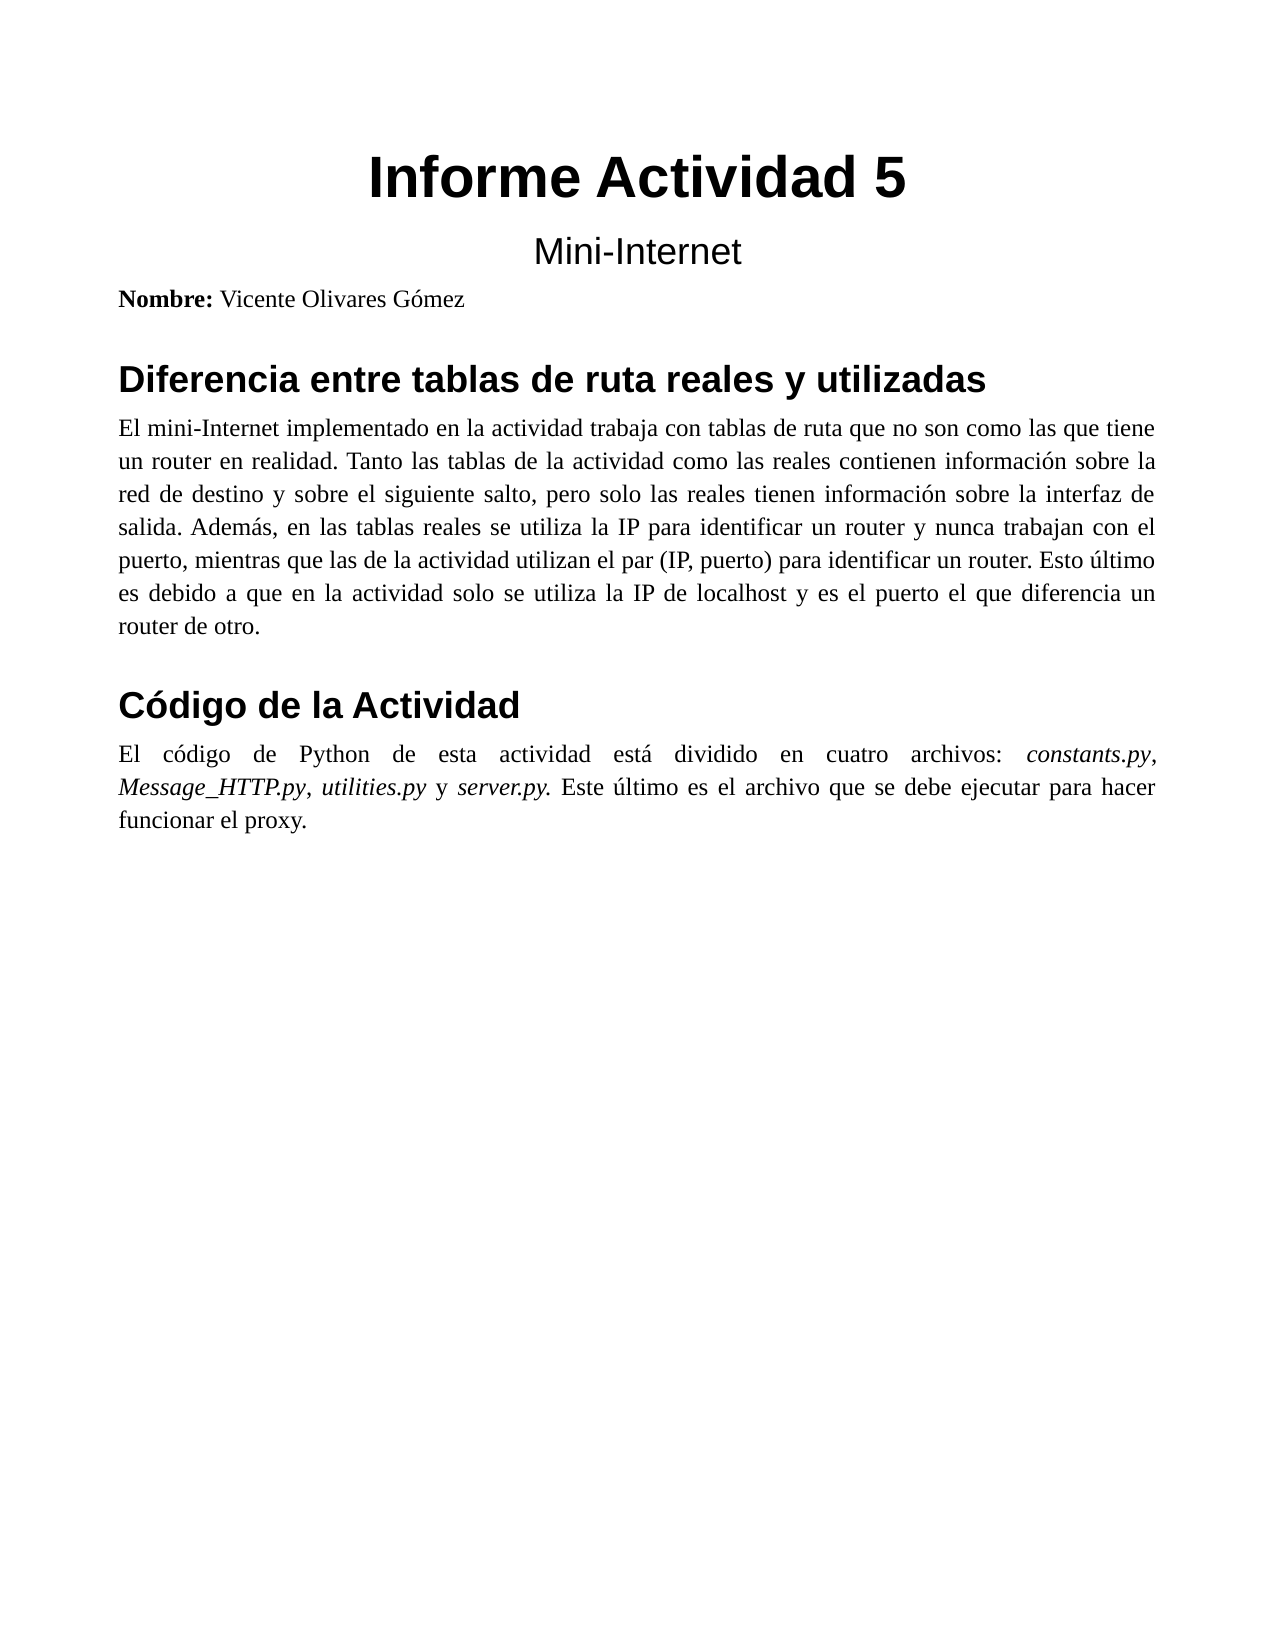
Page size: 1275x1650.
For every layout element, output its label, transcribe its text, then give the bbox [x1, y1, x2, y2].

subtitle Mini-Internet [118, 229, 1157, 272]
subtitle Diferencia entre tablas de ruta reales y utilizadas [118, 357, 1157, 400]
text Nombre: Vicente Olivares Gómez [118, 284, 1157, 313]
subtitle Código de la Actividad [118, 683, 1157, 727]
text El código de Python de esta actividad está dividido en cuatro archivos: constants.py, Message_HTTP.py, utilities.py y server.py. Este último es el archivo que se debe ejecutar para hacer funcionar el proxy. [118, 739, 1157, 834]
text El mini-Internet implementado en la actividad trabaja con tablas de ruta que no son como las que tiene un router en realidad. Tanto las tablas de la actividad como las reales contienen información sobre la red de destino y sobre el siguiente salto, pero solo las reales tienen información sobre la interfaz de salida. Además, en las tablas reales se utiliza la IP para identificar un router y nunca trabajan con el puerto, mientras que las de la actividad utilizan el par (IP, puerto) para identificar un router. Esto último es debido a que en la actividad solo se utiliza la IP de localhost y es el puerto el que diferencia un router de otro. [118, 413, 1157, 640]
title Informe Actividad 5 [118, 143, 1157, 210]
